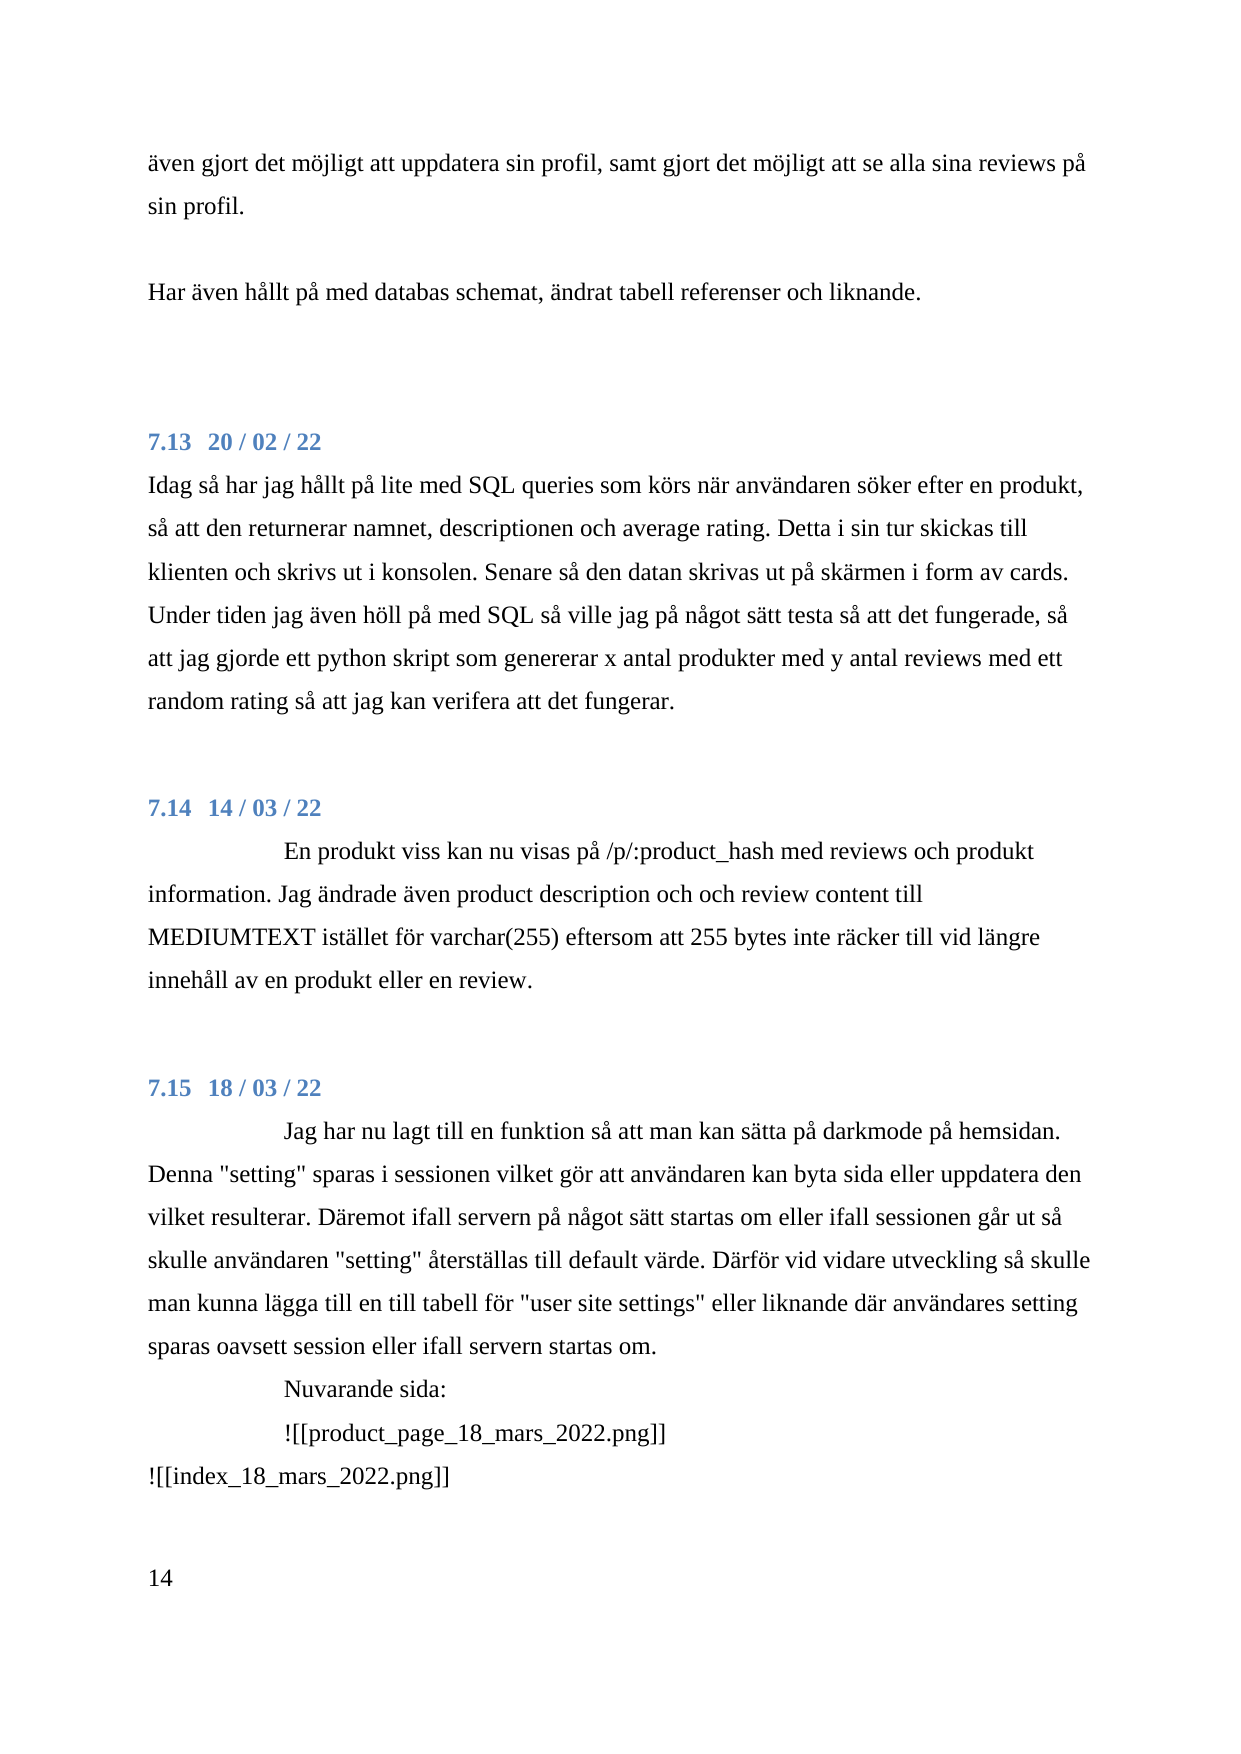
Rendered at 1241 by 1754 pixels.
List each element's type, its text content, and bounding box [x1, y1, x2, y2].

text ![[product_page_18_mars_2022.png]] [148, 1418, 1093, 1446]
subtitle 14 / 03 / 22 [148, 793, 1093, 822]
subtitle 20 / 02 / 22 [148, 427, 1093, 456]
text Har även hållt på med databas schemat, ändrat tabell referenser och liknande. [148, 277, 1093, 306]
text Nuvarande sida: [148, 1374, 1093, 1403]
text Idag så har jag hållt på lite med SQL queries som körs när användaren söker efter en produkt, så att den returnerar namnet, descriptionen och average rating. Detta i sin tur skickas till klienten och skrivs ut i konsolen. Senare så den datan skrivas ut på skärmen i form av cards. Under tiden jag även höll på med SQL så ville jag på något sätt testa så att det fungerade, så att jag gjorde ett python skript som genererar x antal produkter med y antal reviews med ett random rating så att jag kan verifera att det fungerar. [148, 470, 1093, 715]
text En produkt viss kan nu visas på /p/:product_hash med reviews och produkt information. Jag ändrade även product description och och review content till MEDIUMTEXT istället för varchar(255) eftersom att 255 bytes inte räcker till vid längre innehåll av en produkt eller en review. [148, 836, 1093, 994]
text även gjort det möjligt att uppdatera sin profil, samt gjort det möjligt att se alla sina reviews på sin profil. [148, 148, 1093, 219]
text ![[index_18_mars_2022.png]] [148, 1461, 1093, 1489]
subtitle 18 / 03 / 22 [148, 1073, 1093, 1101]
text Jag har nu lagt till en funktion så att man kan sätta på darkmode på hemsidan. Denna "setting" sparas i sessionen vilket gör att användaren kan byta sida eller uppdatera den vilket resulterar. Däremot ifall servern på något sätt startas om eller ifall sessionen går ut så skulle användaren "setting" återställas till default värde. Därför vid vidare utveckling så skulle man kunna lägga till en till tabell för "user site settings" eller liknande där användares setting sparas oavsett session eller ifall servern startas om. [148, 1116, 1093, 1360]
